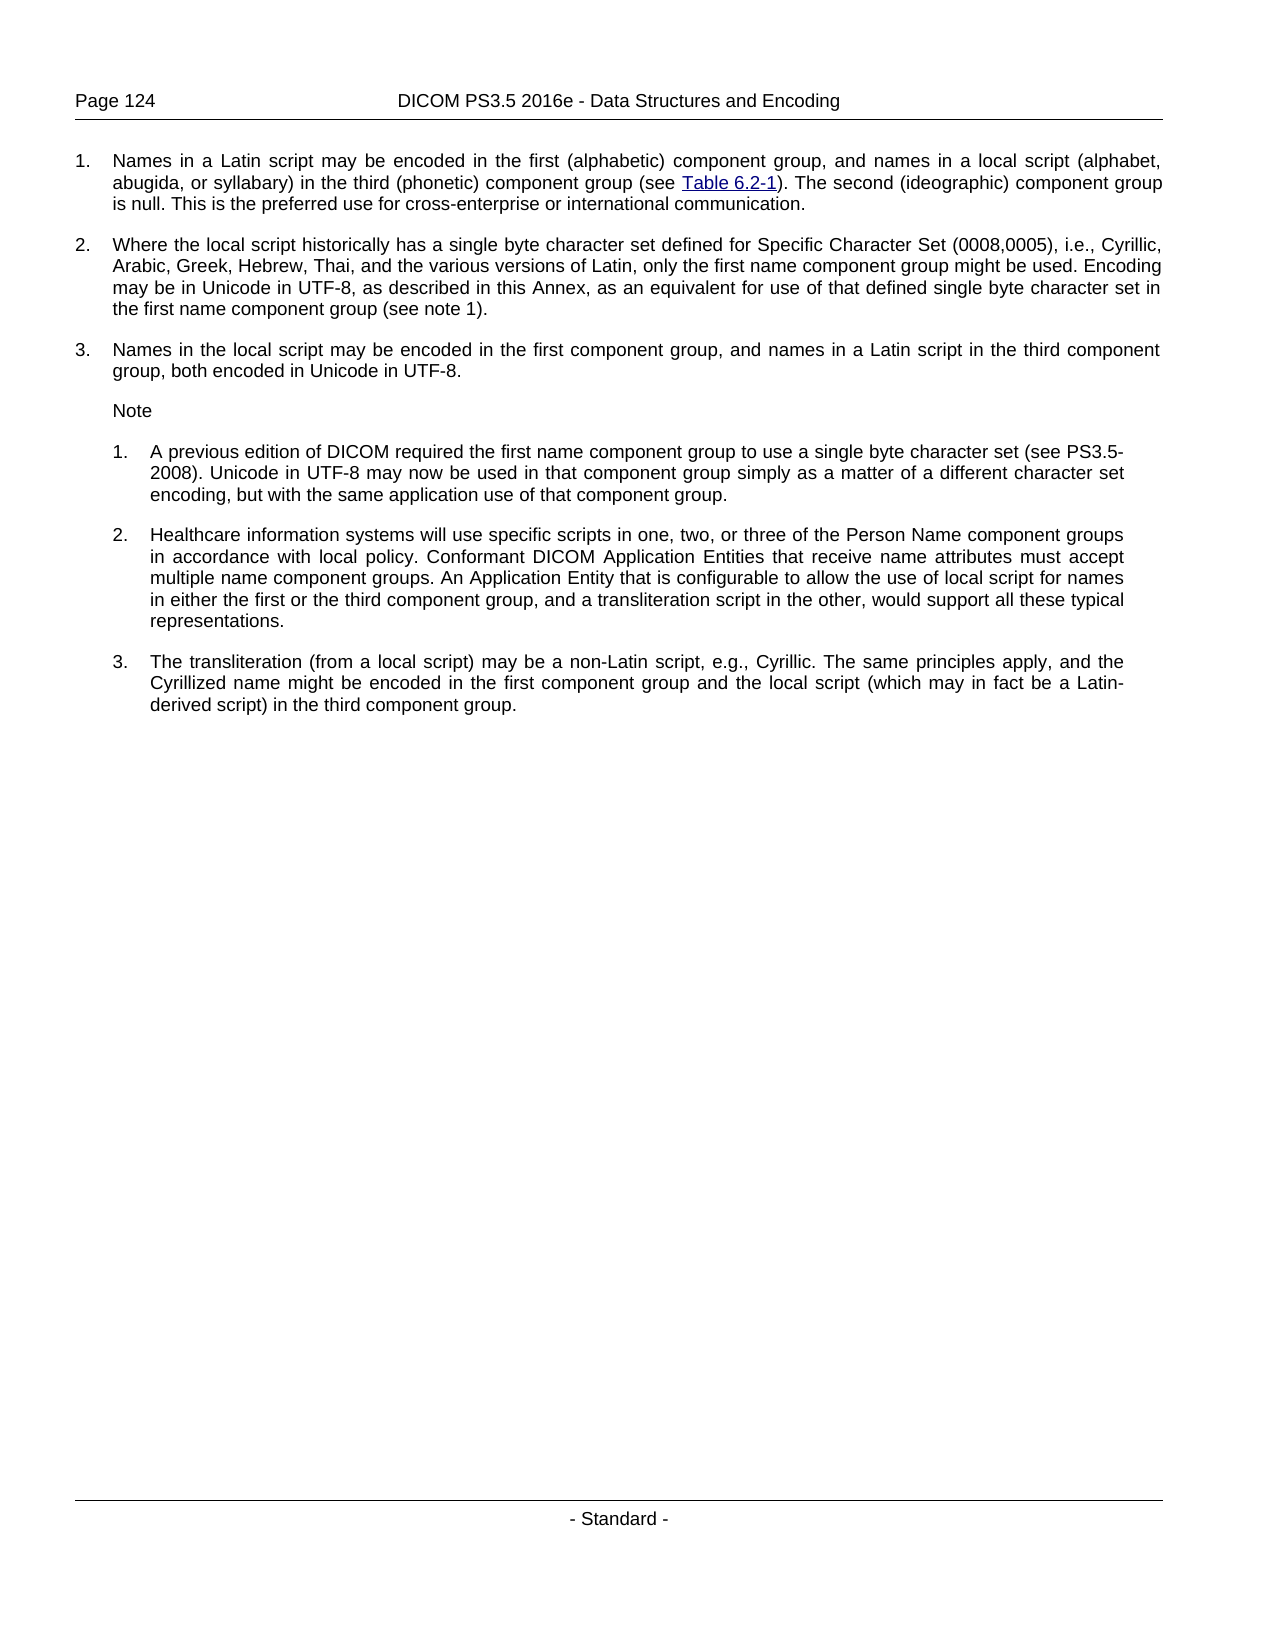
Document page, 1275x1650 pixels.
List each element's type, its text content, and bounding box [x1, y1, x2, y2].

list Names in the local script may be encoded in the first component group, and names in a Latin script in the third component group, both encoded in Unicode in UTF-8. [75, 338, 1162, 382]
list Where the local script historically has a single byte character set defined for Specific Character Set (0008,0005), i.e., Cyrillic, Arabic, Greek, Hebrew, Thai, and the various versions of Latin, only the first name component group might be used. Encoding may be in Unicode in UTF-8, as described in this Annex, as an equivalent for use of that defined single byte character set in the first name component group (see note 1). [75, 233, 1162, 320]
list The transliteration (from a local script) may be a non-Latin script, e.g., Cyrillic. The same principles apply, and the Cyrillized name might be encoded in the first component group and the local script (which may in fact be a Latin-derived script) in the third component group. [112, 651, 1125, 715]
list Healthcare information systems will use specific scripts in one, two, or three of the Person Name component groups in accordance with local policy. Conformant DICOM Application Entities that receive name attributes must accept multiple name component groups. An Application Entity that is configurable to allow the use of local script for names in either the first or the third component group, and a transliteration script in the other, would support all these typical representations. [112, 524, 1125, 632]
list Names in a Latin script may be encoded in the first (alphabetic) component group, and names in a local script (alphabet, abugida, or syllabary) in the third (phonetic) component group (see Table 6.2-1). The second (ideographic) component group is null. This is the preferred use for cross-enterprise or international communication. [75, 150, 1162, 215]
text Note [112, 400, 1125, 422]
list A previous edition of DICOM required the first name component group to use a single byte character set (see PS3.5-2008). Unicode in UTF-8 may now be used in that component group simply as a matter of a different character set encoding, but with the same application use of that component group. [112, 441, 1125, 505]
